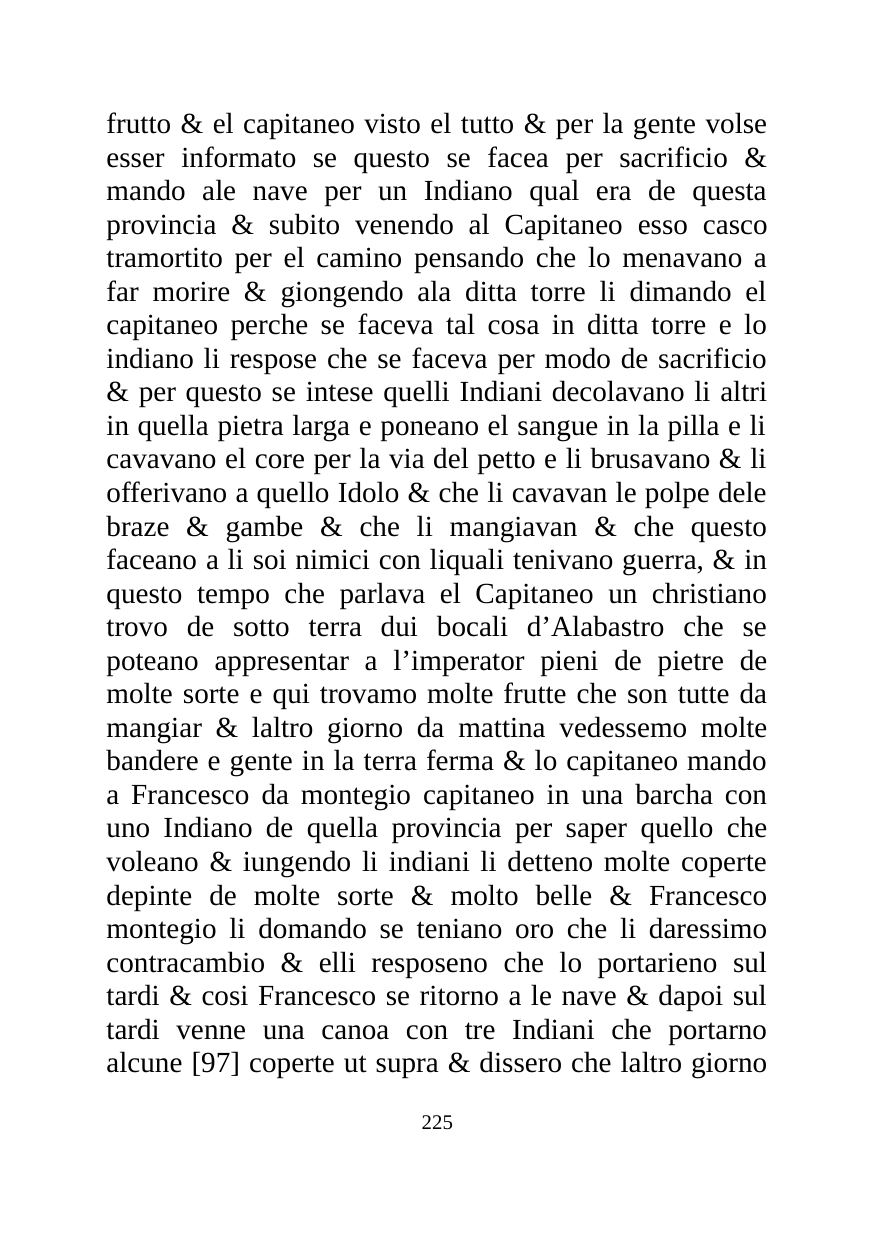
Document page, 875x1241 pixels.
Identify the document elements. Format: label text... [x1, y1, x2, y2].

text frutto & el capitaneo visto el tutto & per la gente volse esser informato se questo se facea per sacrificio & mando ale nave per un Indiano qual era de questa provincia & subito venendo al Capitaneo esso casco tramortito per el camino pensando che lo menavano a far morire & giongendo ala ditta torre li dimando el capitaneo perche se faceva tal cosa in ditta torre e lo indiano li respose che se faceva per modo de sacrificio & per questo se intese quelli Indiani decolavano li altri in quella pietra larga e poneano el sangue in la pilla e li cavavano el core per la via del petto e li brusavano & li offerivano a quello Idolo & che li cavavan le polpe dele braze & gambe & che li mangiavan & che questo faceano a li soi nimici con liquali tenivano guerra, & in questo tempo che parlava el Capitaneo un christiano trovo de sotto terra dui bocali d’Alabastro che se poteano appresentar a l’imperator pieni de pietre de molte sorte e qui trovamo molte frutte che son tutte da mangiar & laltro giorno da mattina vedessemo molte bandere e gente in la terra ferma & lo capitaneo mando a Francesco da montegio capitaneo in una barcha con uno Indiano de quella provincia per saper quello che voleano & iungendo li indiani li detteno molte coperte depinte de molte sorte & molto belle & Francesco montegio li domando se teniano oro che li daressimo contracambio & elli resposeno che lo portarieno sul tardi & cosi Francesco se ritorno a le nave & dapoi sul tardi venne una canoa con tre Indiani che portarno alcune [97] coperte ut supra & dissero che laltro giorno [106, 106, 768, 1079]
